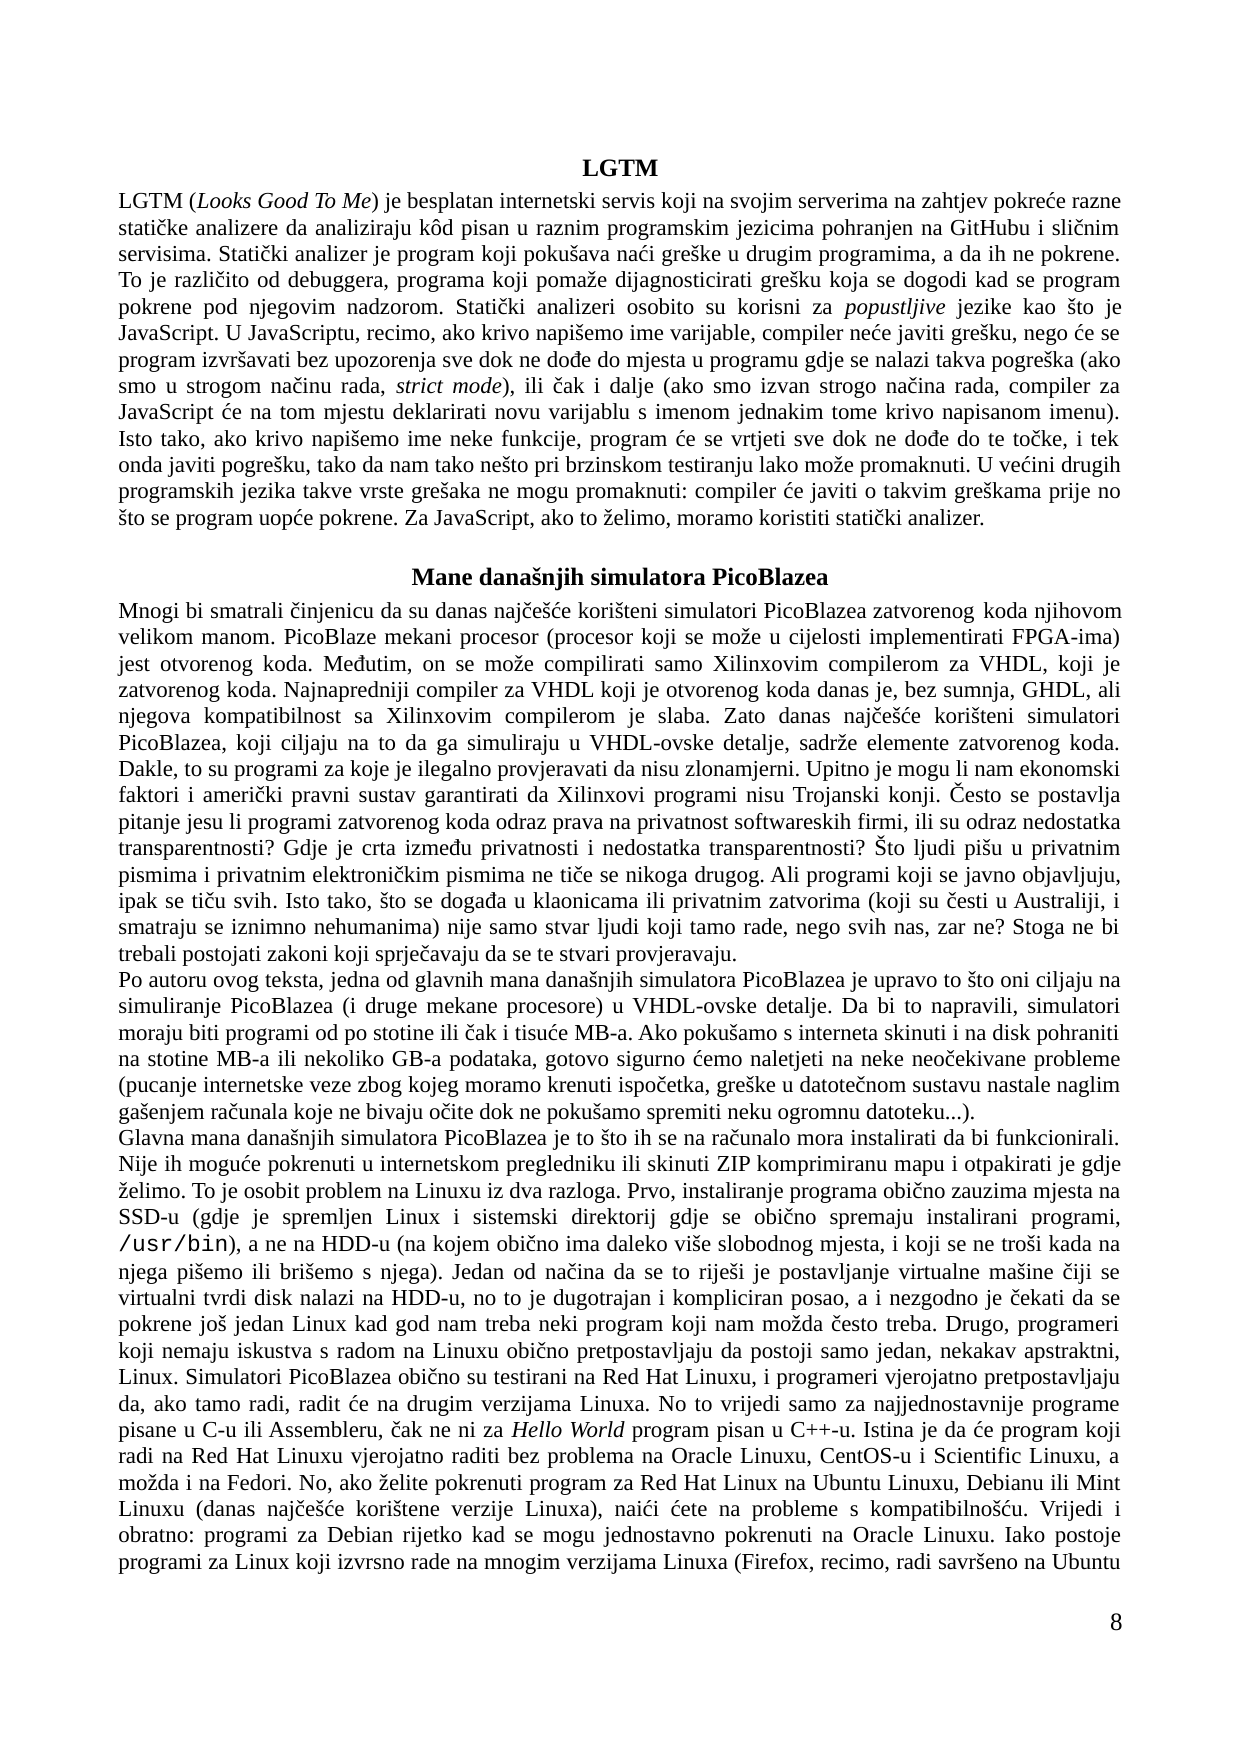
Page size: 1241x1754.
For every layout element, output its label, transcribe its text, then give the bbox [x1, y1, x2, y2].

text Mane današnjih simulatora PicoBlazea [118, 562, 1122, 591]
text Mnogi bi smatrali činjenicu da su danas najčešće korišteni simulatori PicoBlazea zatvorenog koda njihovom velikom manom. PicoBlaze mekani procesor (procesor koji se može u cijelosti implementirati FPGA-ima) jest otvorenog koda. Međutim, on se može compilirati samo Xilinxovim compilerom za VHDL, koji je zatvorenog koda. Najnapredniji compiler za VHDL koji je otvorenog koda danas je, bez sumnja, GHDL, ali njegova kompatibilnost sa Xilinxovim compilerom je slaba. Zato danas najčešće korišteni simulatori PicoBlazea, koji ciljaju na to da ga simuliraju u VHDL-ovske detalje, sadrže elemente zatvorenog koda. Dakle, to su programi za koje je ilegalno provjeravati da nisu zlonamjerni. Upitno je mogu li nam ekonomski faktori i američki pravni sustav garantirati da Xilinxovi programi nisu Trojanski konji. Često se postavlja pitanje jesu li programi zatvorenog koda odraz prava na privatnost softwareskih firmi, ili su odraz nedostatka transparentnosti? Gdje je crta između privatnosti i nedostatka transparentnosti? Što ljudi pišu u privatnim pismima i privatnim elektroničkim pismima ne tiče se nikoga drugog. Ali programi koji se javno objavljuju, ipak se tiču svih. Isto tako, što se događa u klaonicama ili privatnim zatvorima (koji su česti u Australiji, i smatraju se iznimno nehumanima) nije samo stvar ljudi koji tamo rade, nego svih nas, zar ne? Stoga ne bi trebali postojati zakoni koji sprječavaju da se te stvari provjeravaju. [118, 597, 1122, 966]
text Glavna mana današnjih simulatora PicoBlazea je to što ih se na računalo mora instalirati da bi funkcionirali. Nije ih moguće pokrenuti u internetskom pregledniku ili skinuti ZIP komprimiranu mapu i otpakirati je gdje želimo. To je osobit problem na Linuxu iz dva razloga. Prvo, instaliranje programa obično zauzima mjesta na SSD-u (gdje je spremljen Linux i sistemski direktorij gdje se obično spremaju instalirani programi, /usr/bin), a ne na HDD-u (na kojem obično ima daleko više slobodnog mjesta, i koji se ne troši kada na njega pišemo ili brišemo s njega). Jedan od načina da se to riješi je postavljanje virtualne mašine čiji se virtualni tvrdi disk nalazi na HDD-u, no to je dugotrajan i kompliciran posao, a i nezgodno je čekati da se pokrene još jedan Linux kad god nam treba neki program koji nam možda često treba. Drugo, programeri koji nemaju iskustva s radom na Linuxu obično pretpostavljaju da postoji samo jedan, nekakav apstraktni, Linux. Simulatori PicoBlazea obično su testirani na Red Hat Linuxu, i programeri vjerojatno pretpostavljaju da, ako tamo radi, radit će na drugim verzijama Linuxa. No to vrijedi samo za najjednostavnije programe pisane u C-u ili Assembleru, čak ne ni za Hello World program pisan u C++-u. Istina je da će program koji radi na Red Hat Linuxu vjerojatno raditi bez problema na Oracle Linuxu, CentOS-u i Scientific Linuxu, a možda i na Fedori. No, ako želite pokrenuti program za Red Hat Linux na Ubuntu Linuxu, Debianu ili Mint Linuxu (danas najčešće korištene verzije Linuxa), naići ćete na probleme s kompatibilnošću. Vrijedi i obratno: programi za Debian rijetko kad se mogu jednostavno pokrenuti na Oracle Linuxu. Iako postoje programi za Linux koji izvrsno rade na mnogim verzijama Linuxa (Firefox, recimo, radi savršeno na Ubuntu [118, 1124, 1122, 1574]
text Po autoru ovog teksta, jedna od glavnih mana današnjih simulatora PicoBlazea je upravo to što oni ciljaju na simuliranje PicoBlazea (i druge mekane procesore) u VHDL-ovske detalje. Da bi to napravili, simulatori moraju biti programi od po stotine ili čak i tisuće MB-a. Ako pokušamo s interneta skinuti i na disk pohraniti na stotine MB-a ili nekoliko GB-a podataka, gotovo sigurno ćemo naletjeti na neke neočekivane probleme (pucanje internetske veze zbog kojeg moramo krenuti ispočetka, greške u datotečnom sustavu nastale naglim gašenjem računala koje ne bivaju očite dok ne pokušamo spremiti neku ogromnu datoteku...). [118, 966, 1122, 1124]
text LGTM (Looks Good To Me) je besplatan internetski servis koji na svojim serverima na zahtjev pokreće razne statičke analizere da analiziraju kôd pisan u raznim programskim jezicima pohranjen na GitHubu i sličnim servisima. Statički analizer je program koji pokušava naći greške u drugim programima, a da ih ne pokrene. To je različito od debuggera, programa koji pomaže dijagnosticirati grešku koja se dogodi kad se program pokrene pod njegovim nadzorom. Statički analizeri osobito su korisni za popustljive jezike kao što je JavaScript. U JavaScriptu, recimo, ako krivo napišemo ime varijable, compiler neće javiti grešku, nego će se program izvršavati bez upozorenja sve dok ne dođe do mjesta u programu gdje se nalazi takva pogreška (ako smo u strogom načinu rada, strict mode), ili čak i dalje (ako smo izvan strogo načina rada, compiler za JavaScript će na tom mjestu deklarirati novu varijablu s imenom jednakim tome krivo napisanom imenu). Isto tako, ako krivo napišemo ime neke funkcije, program će se vrtjeti sve dok ne dođe do te točke, i tek onda javiti pogrešku, tako da nam tako nešto pri brzinskom testiranju lako može promaknuti. U većini drugih programskih jezika takve vrste grešaka ne mogu promaknuti: compiler će javiti o takvim greškama prije no što se program uopće pokrene. Za JavaScript, ako to želimo, moramo koristiti statički analizer. [118, 187, 1122, 530]
text LGTM [118, 153, 1122, 182]
